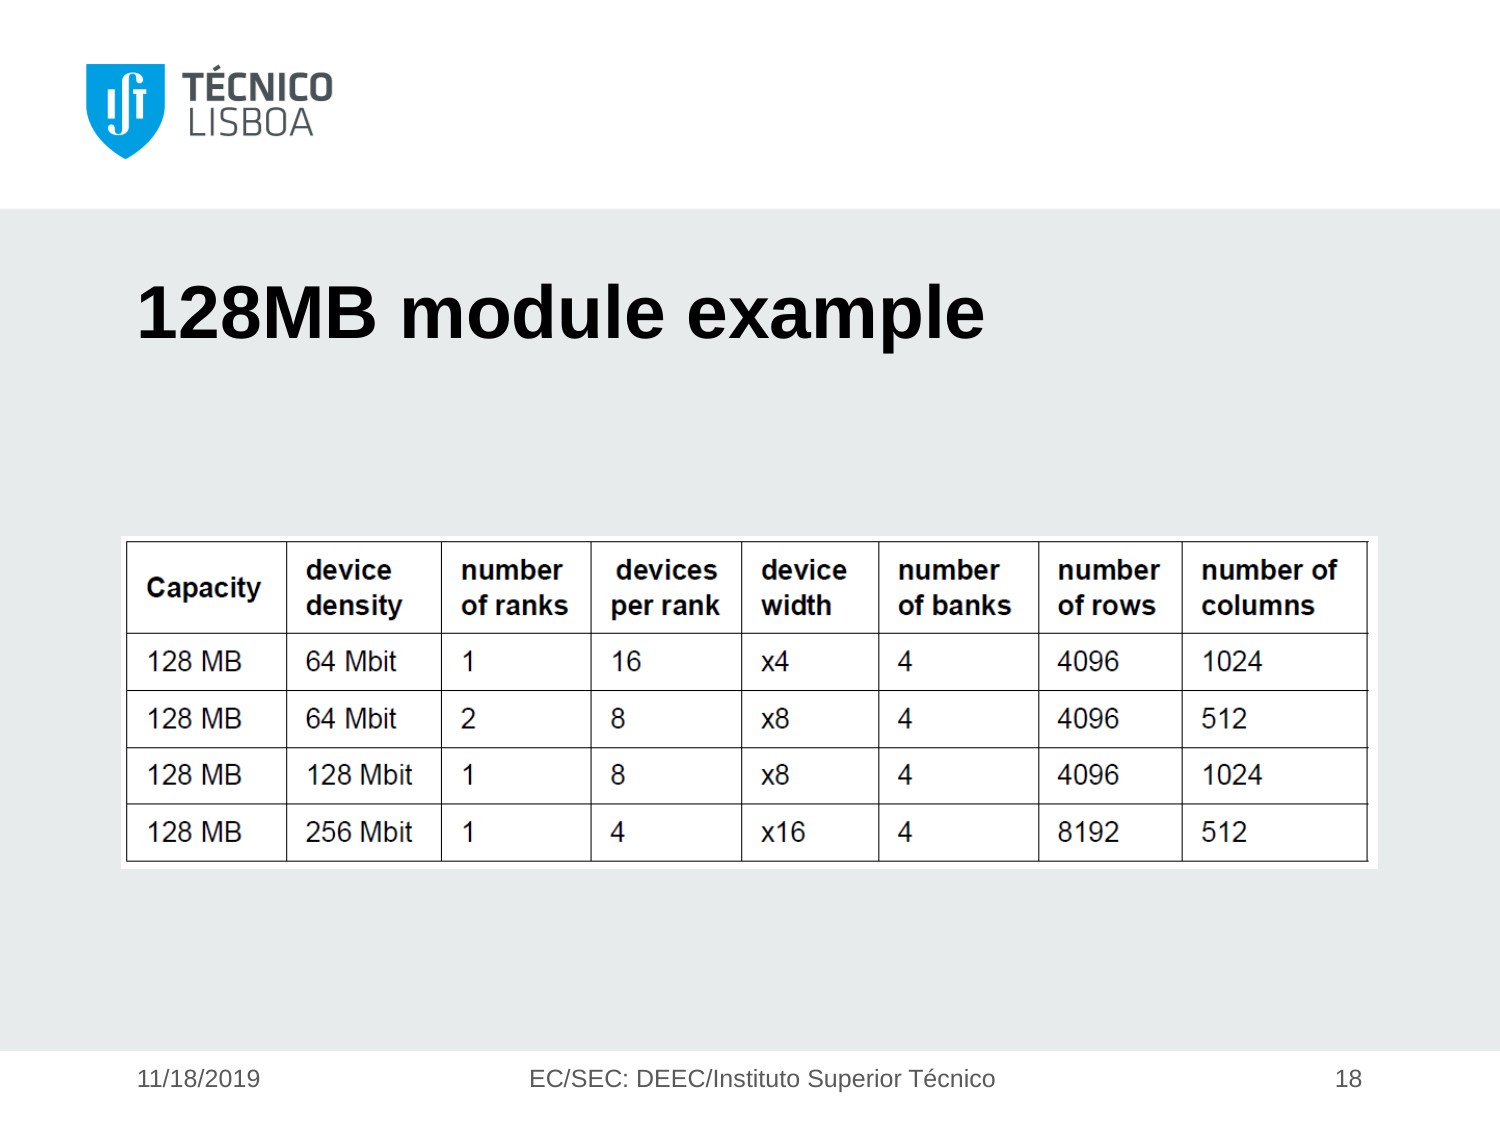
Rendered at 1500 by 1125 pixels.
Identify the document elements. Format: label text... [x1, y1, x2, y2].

title 128MB module example [121, 237, 1378, 381]
footer EC/SEC: DEEC/Instituto Superior Técnico [512, 1052, 1021, 1103]
slide_number [1077, 1052, 1378, 1103]
picture [0, 0, 1500, 1125]
slide_number 11/18/2019 [121, 1052, 425, 1103]
